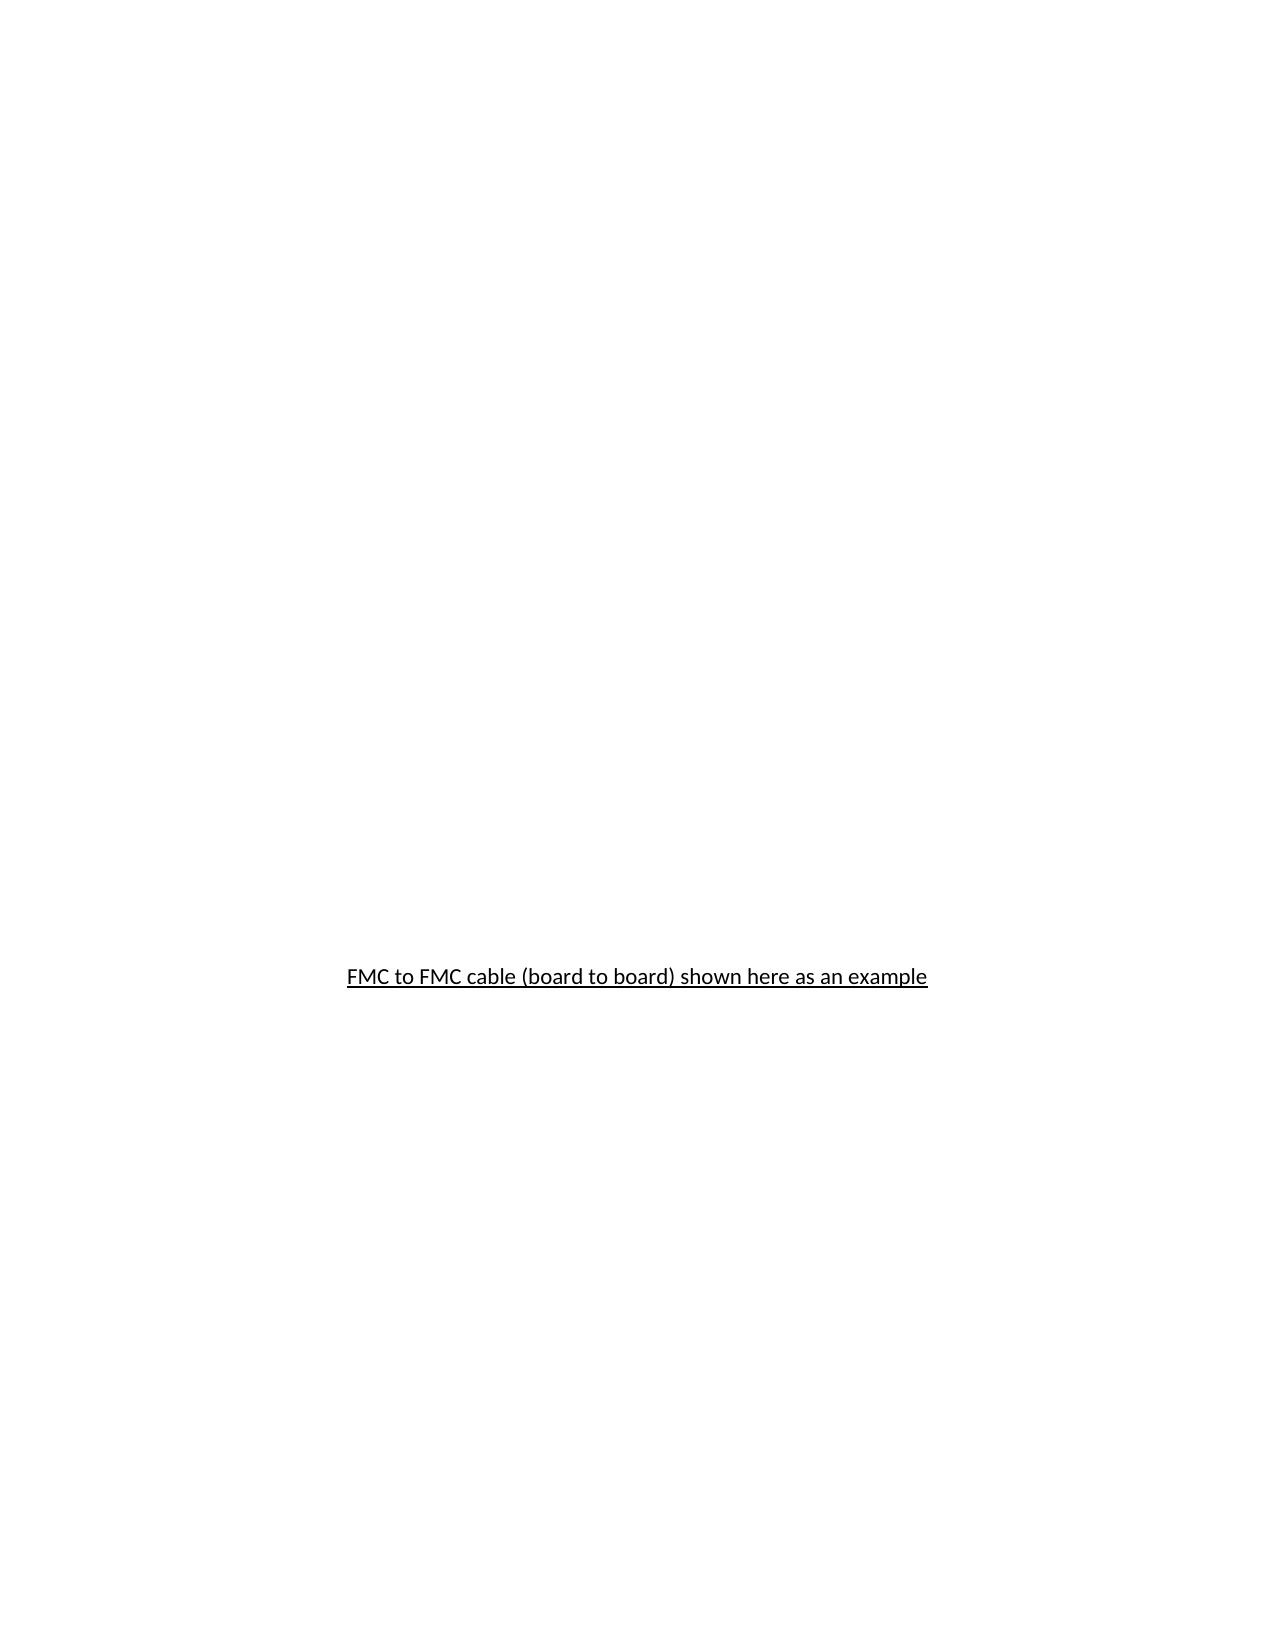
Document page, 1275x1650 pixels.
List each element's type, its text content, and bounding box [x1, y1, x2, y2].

text FMC to FMC cable (board to board) shown here as an example [150, 962, 1125, 990]
